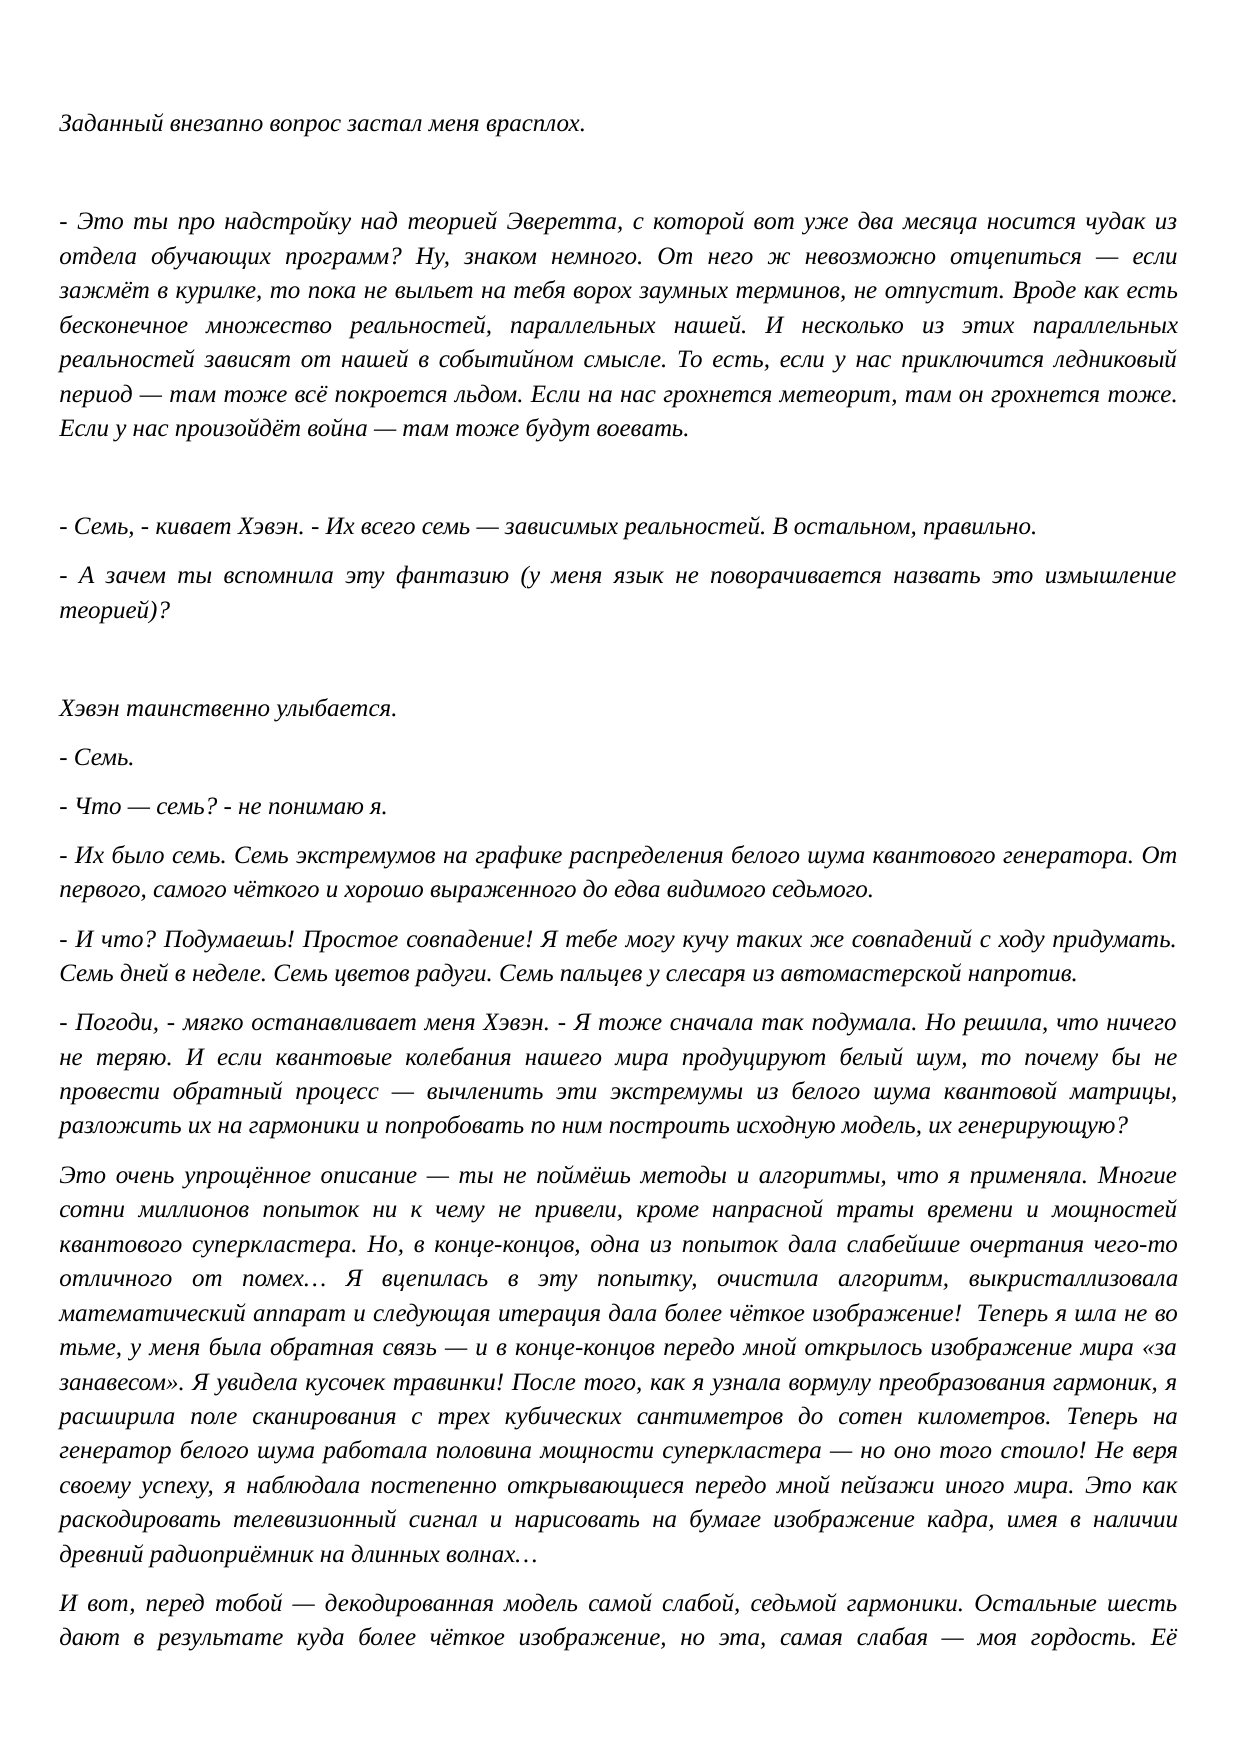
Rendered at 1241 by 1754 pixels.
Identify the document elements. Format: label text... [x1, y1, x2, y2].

text - Что — семь? - не понимаю я. [59, 791, 1181, 820]
text - Это ты про надстройку над теорией Эверетта, с которой вот уже два месяца носится чудак из отдела обучающих программ? Ну, знаком немного. От него ж невозможно отцепиться — если зажмёт в курилке, то пока не выльет на тебя ворох заумных терминов, не отпустит. Вроде как есть бесконечное множество реальностей, параллельных нашей. И несколько из этих параллельных реальностей зависят от нашей в событийном смысле. То есть, если у нас приключится ледниковый период — там тоже всё покроется льдом. Если на нас грохнется метеорит, там он грохнется тоже. Если у нас произойдёт война — там тоже будут воевать. [59, 206, 1181, 442]
text - Их было семь. Семь экстремумов на графике распределения белого шума квантового генератора. От первого, самого чёткого и хорошо выраженного до едва видимого седьмого. [59, 840, 1181, 903]
text - Погоди, - мягко останавливает меня Хэвэн. - Я тоже сначала так подумала. Но решила, что ничего не теряю. И если квантовые колебания нашего мира продуцируют белый шум, то почему бы не провести обратный процесс — вычленить эти экстремумы из белого шума квантовой матрицы, разложить их на гармоники и попробовать по ним построить исходную модель, их генерирующую? [59, 1007, 1181, 1139]
text Это очень упрощённое описание — ты не поймёшь методы и алгоритмы, что я применяла. Многие сотни миллионов попыток ни к чему не привели, кроме напрасной траты времени и мощностей квантового суперкластера. Но, в конце-концов, одна из попыток дала слабейшие очертания чего-то отличного от помех… Я вцепилась в эту попытку, очистила алгоритм, выкристаллизовала математический аппарат и следующая итерация дала более чёткое изображение! Теперь я шла не во тьме, у меня была обратная связь — и в конце-концов передо мной открылось изображение мира «за занавесом». Я увидела кусочек травинки! После того, как я узнала вормулу преобразования гармоник, я расширила поле сканирования с трех кубических сантиметров до сотен километров. Теперь на генератор белого шума работала половина мощности суперкластера — но оно того стоило! Не веря своему успеху, я наблюдала постепенно открывающиеся передо мной пейзажи иного мира. Это как раскодировать телевизионный сигнал и нарисовать на бумаге изображение кадра, имея в наличии древний радиоприёмник на длинных волнах… [59, 1160, 1181, 1568]
text - И что? Подумаешь! Простое совпадение! Я тебе могу кучу таких же совпадений с ходу придумать. Семь дней в неделе. Семь цветов радуги. Семь пальцев у слесаря из автомастерской напротив. [59, 924, 1181, 987]
text И вот, перед тобой — декодированная модель самой слабой, седьмой гармоники. Остальные шесть дают в результате куда более чёткое изображение, но эта, самая слабая — моя гордость. Её [59, 1588, 1181, 1651]
text - А зачем ты вспомнила эту фантазию (у меня язык не поворачивается назвать это измышление теорией)? [59, 560, 1181, 623]
text Заданный внезапно вопрос застал меня врасплох. [59, 108, 1181, 137]
text - Семь, - кивает Хэвэн. - Их всего семь — зависимых реальностей. В остальном, правильно. [59, 511, 1181, 540]
text Хэвэн таинственно улыбается. [59, 693, 1181, 722]
text - Семь. [59, 742, 1181, 771]
